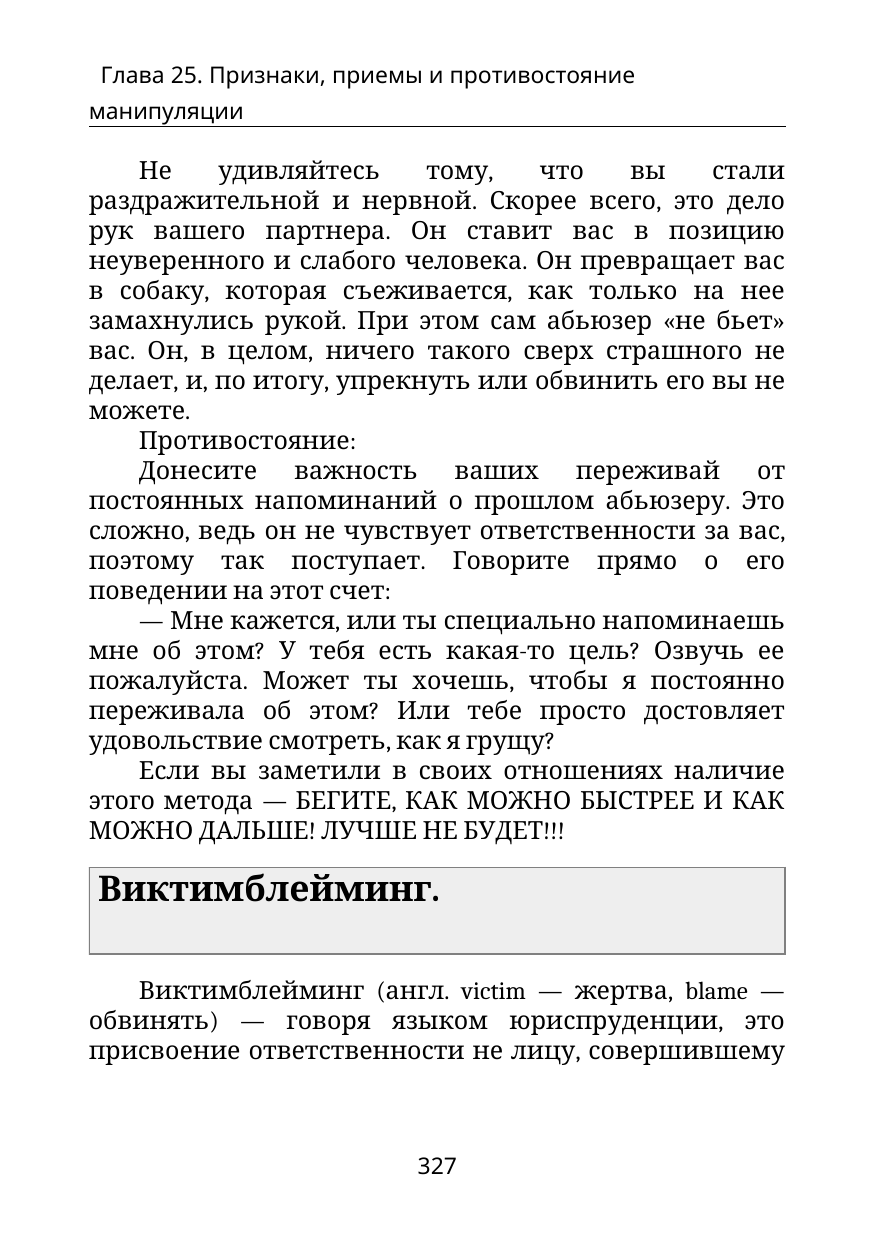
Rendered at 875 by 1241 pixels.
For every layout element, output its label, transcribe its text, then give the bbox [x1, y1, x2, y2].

text Противостояние: [88, 426, 786, 456]
subtitle Виктимблейминг. [90, 868, 784, 953]
text Донесите важность ваших переживай от постоянных напоминаний о прошлом абьюзеру. Это сложно, ведь он не чувствует ответственности за вас, поэтому так поступает. Говорите прямо о его поведении на этот счет: [88, 456, 786, 606]
text Виктимблейминг (англ. victim — жертва, blame — обвинять) — говоря языком юриспруденции, это присвоение ответственности не лицу, совершившему [88, 975, 786, 1065]
text Если вы заметили в своих отношениях наличие этого метода — БЕГИТЕ, КАК МОЖНО БЫСТРЕЕ И КАК МОЖНО ДАЛЬШЕ! ЛУЧШЕ НЕ БУДЕТ!!! [88, 756, 786, 846]
text — Мне кажется, или ты специально напоминаешь мне об этом? У тебя есть какая-то цель? Озвучь ее пожалуйста. Может ты хочешь, чтобы я постоянно переживала об этом? Или тебе просто достовляет удовольствие смотреть, как я грущу? [88, 606, 786, 756]
text Не удивляйтесь тому, что вы стали раздражительной и нервной. Скорее всего, это дело рук вашего партнера. Он ставит вас в позицию неуверенного и слабого человека. Он превращает вас в собаку, которая съеживается, как только на нее замахнулись рукой. При этом сам абьюзер «не бьет» вас. Он, в целом, ничего такого сверх страшного не делает, и, по итогу, упрекнуть или обвинить его вы не можете. [88, 156, 786, 426]
